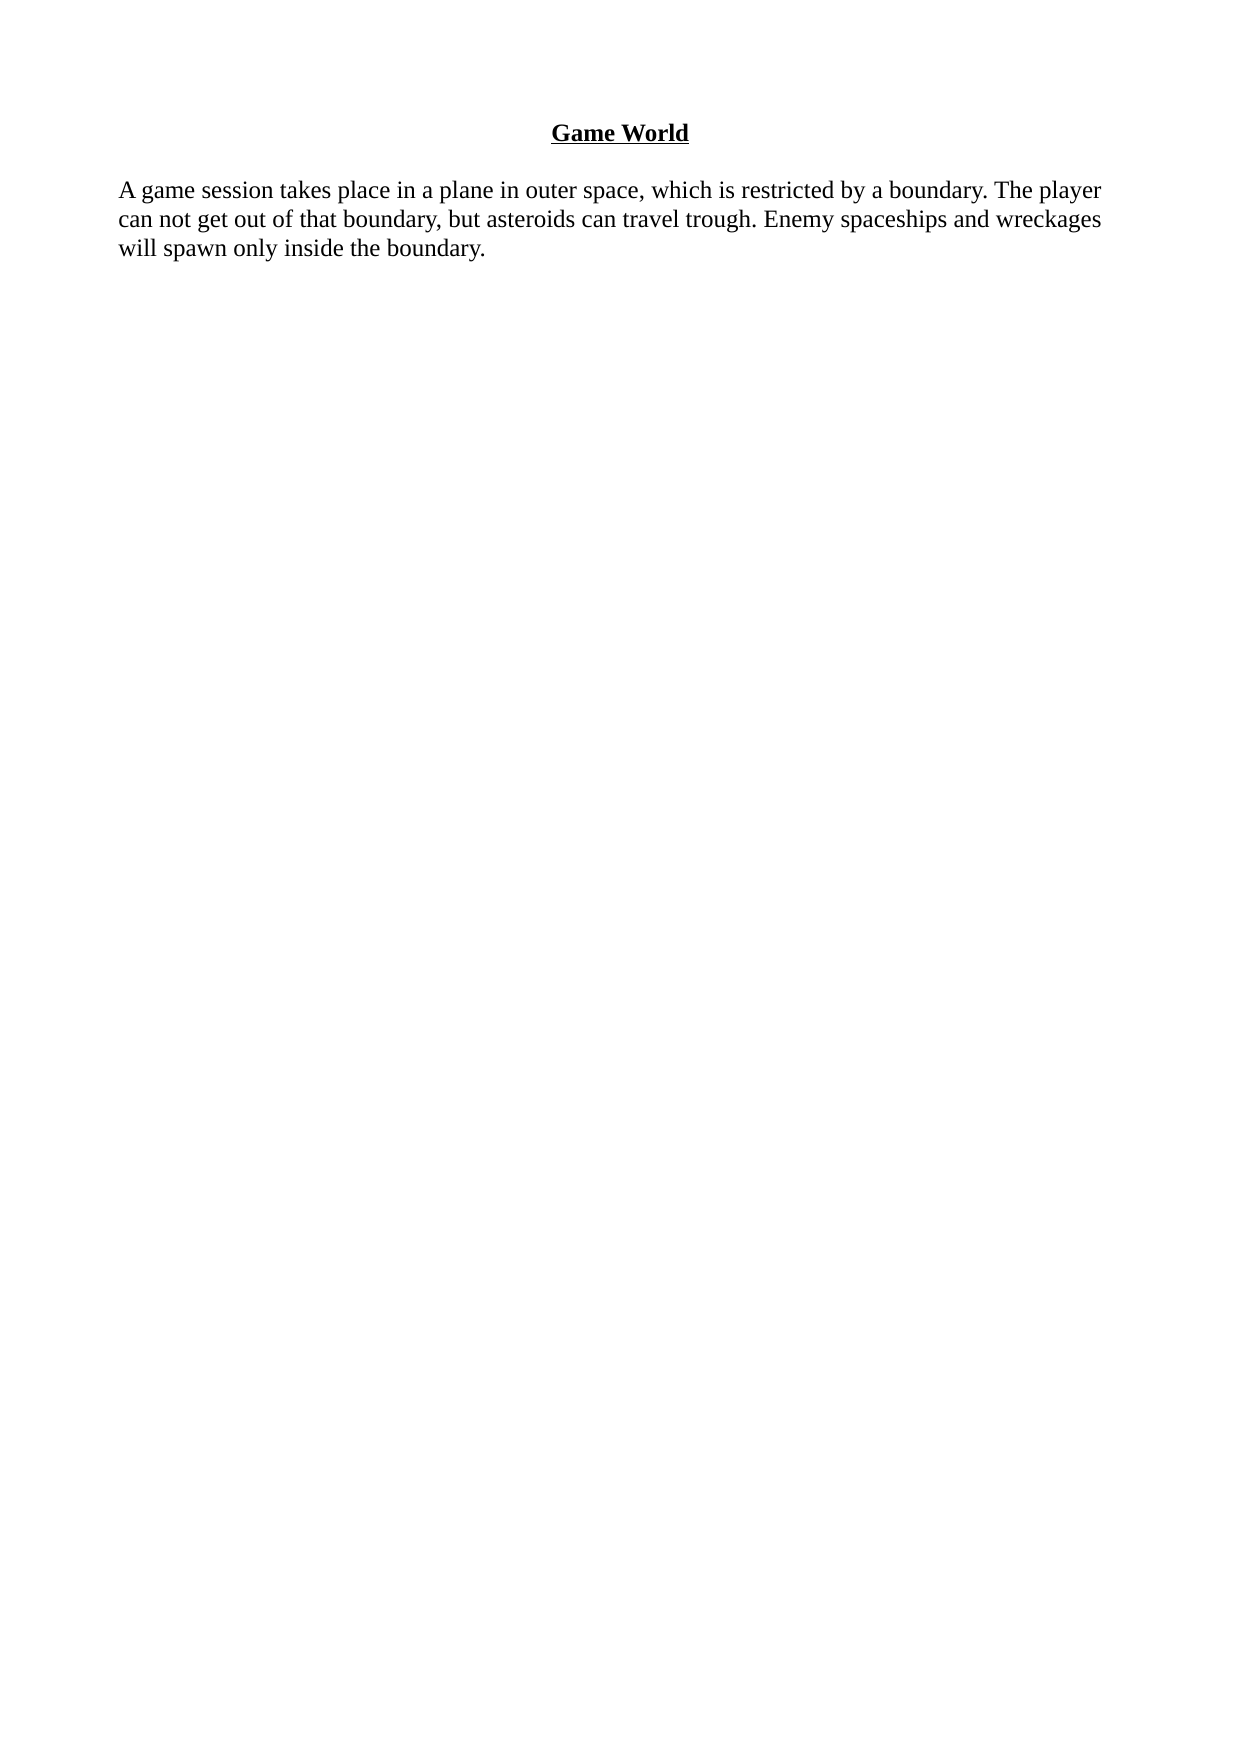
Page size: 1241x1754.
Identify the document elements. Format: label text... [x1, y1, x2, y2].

text A game session takes place in a plane in outer space, which is restricted by a boundary. The player can not get out of that boundary, but asteroids can travel trough. Enemy spaceships and wreckages will spawn only inside the boundary. [118, 176, 1122, 262]
text Game World [118, 118, 1122, 147]
